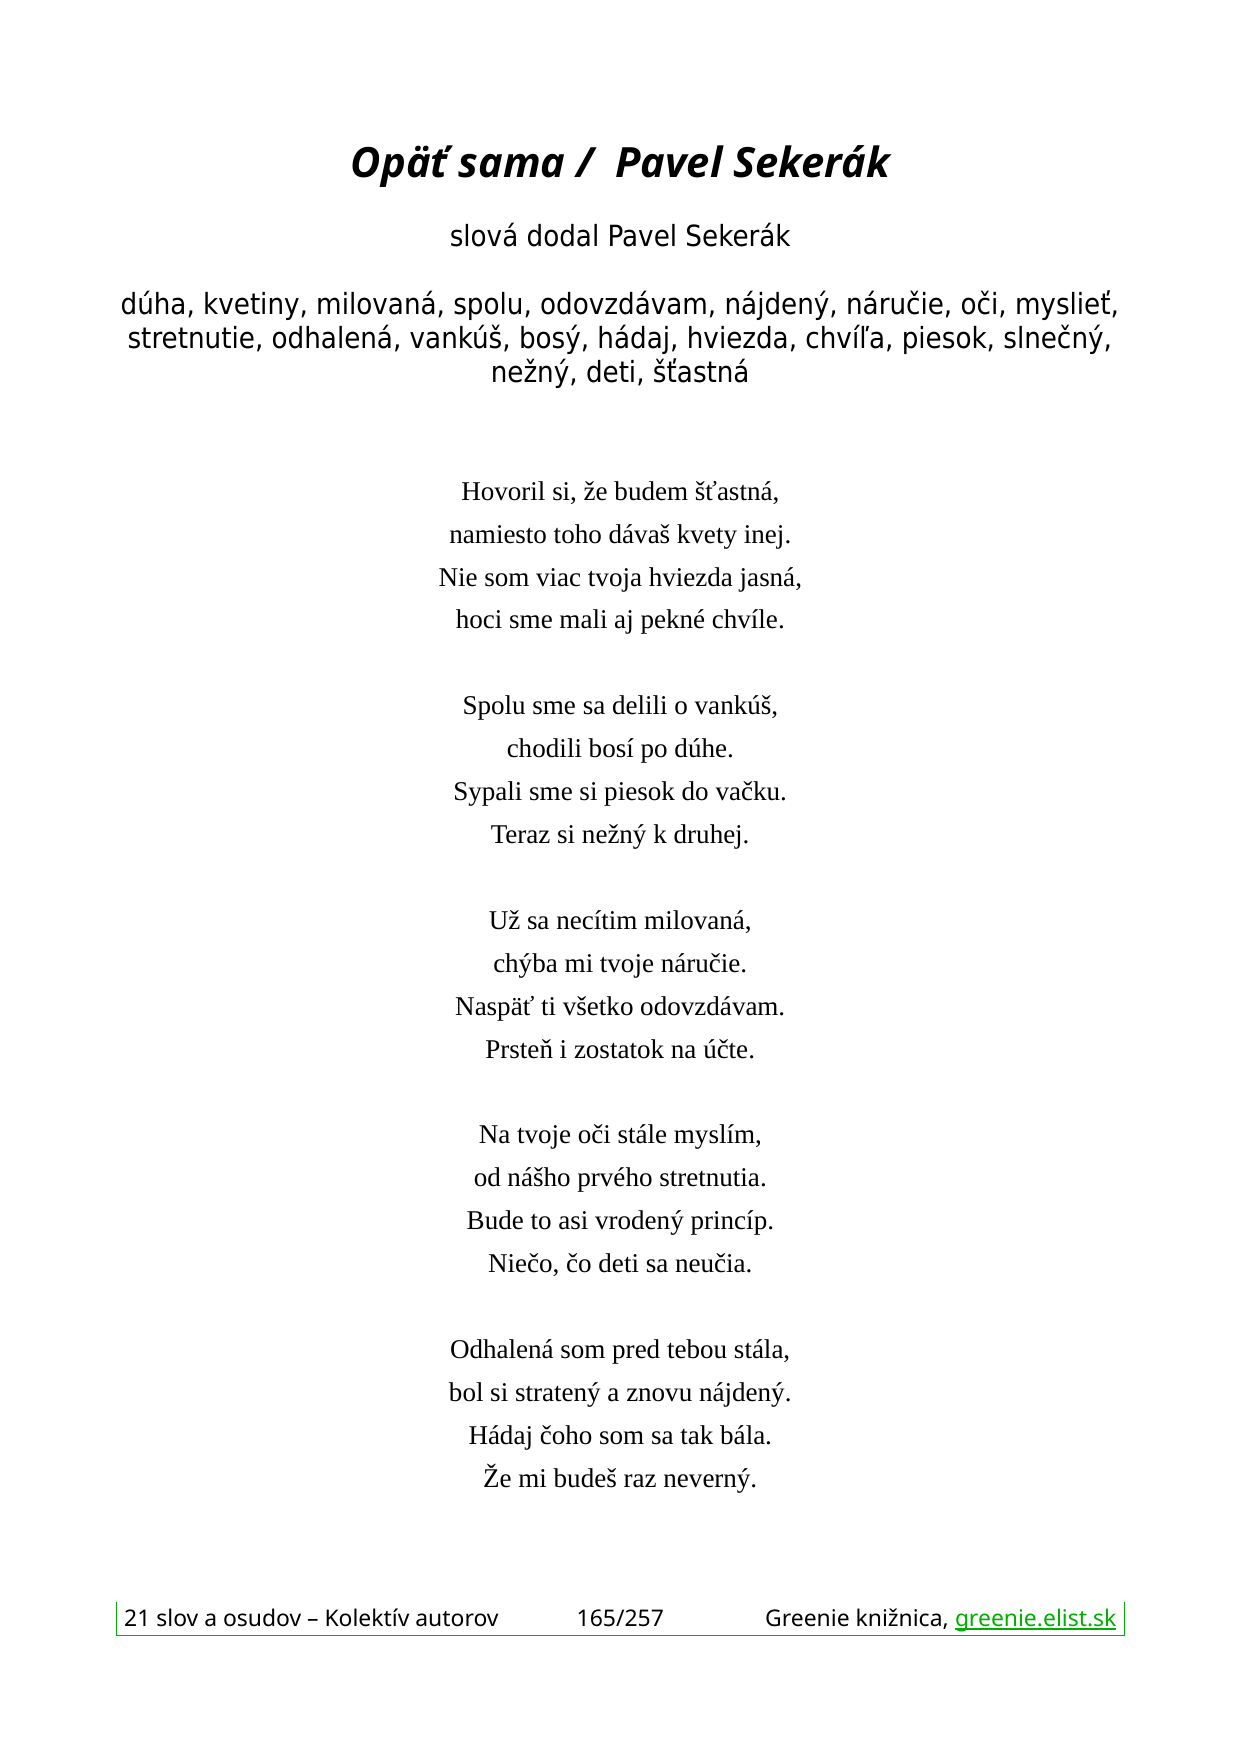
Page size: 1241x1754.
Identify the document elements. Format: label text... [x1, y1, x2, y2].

text dúha, kvetiny, milovaná, spolu, odovzdávam, nájdený, náručie, oči, myslieť, stretnutie, odhalená, vankúš, bosý, hádaj, hviezda, chvíľa, piesok, slnečný, nežný, deti, šťastná [118, 287, 1122, 389]
text Teraz si nežný k druhej. [118, 818, 1122, 849]
text Hovoril si, že budem šťastná, [118, 475, 1122, 506]
subtitle Opäť sama / Pavel Sekerák [118, 133, 1122, 190]
text hoci sme mali aj pekné chvíle. [118, 603, 1122, 635]
text Že mi budeš raz neverný. [118, 1462, 1122, 1493]
text Odhalená som pred tebou stála, [118, 1333, 1122, 1364]
text Niečo, čo deti sa neučia. [118, 1247, 1122, 1278]
text Na tvoje oči stále myslím, [118, 1118, 1122, 1150]
text bol si stratený a znovu nájdený. [118, 1376, 1122, 1407]
text Sypali sme si piesok do vačku. [118, 775, 1122, 806]
text slová dodal Pavel Sekerák [118, 219, 1122, 253]
text od nášho prvého stretnutia. [118, 1161, 1122, 1193]
text Prsteň i zostatok na účte. [118, 1033, 1122, 1064]
text Bude to asi vrodený princíp. [118, 1204, 1122, 1236]
text Nie som viac tvoja hviezda jasná, [118, 561, 1122, 592]
text Spolu sme sa delili o vankúš, [118, 689, 1122, 721]
text chýba mi tvoje náručie. [118, 947, 1122, 978]
text Už sa necítim milovaná, [118, 904, 1122, 935]
text chodili bosí po dúhe. [118, 732, 1122, 763]
text Naspäť ti všetko odovzdávam. [118, 990, 1122, 1021]
text namiesto toho dávaš kvety inej. [118, 518, 1122, 549]
text Hádaj čoho som sa tak bála. [118, 1419, 1122, 1450]
